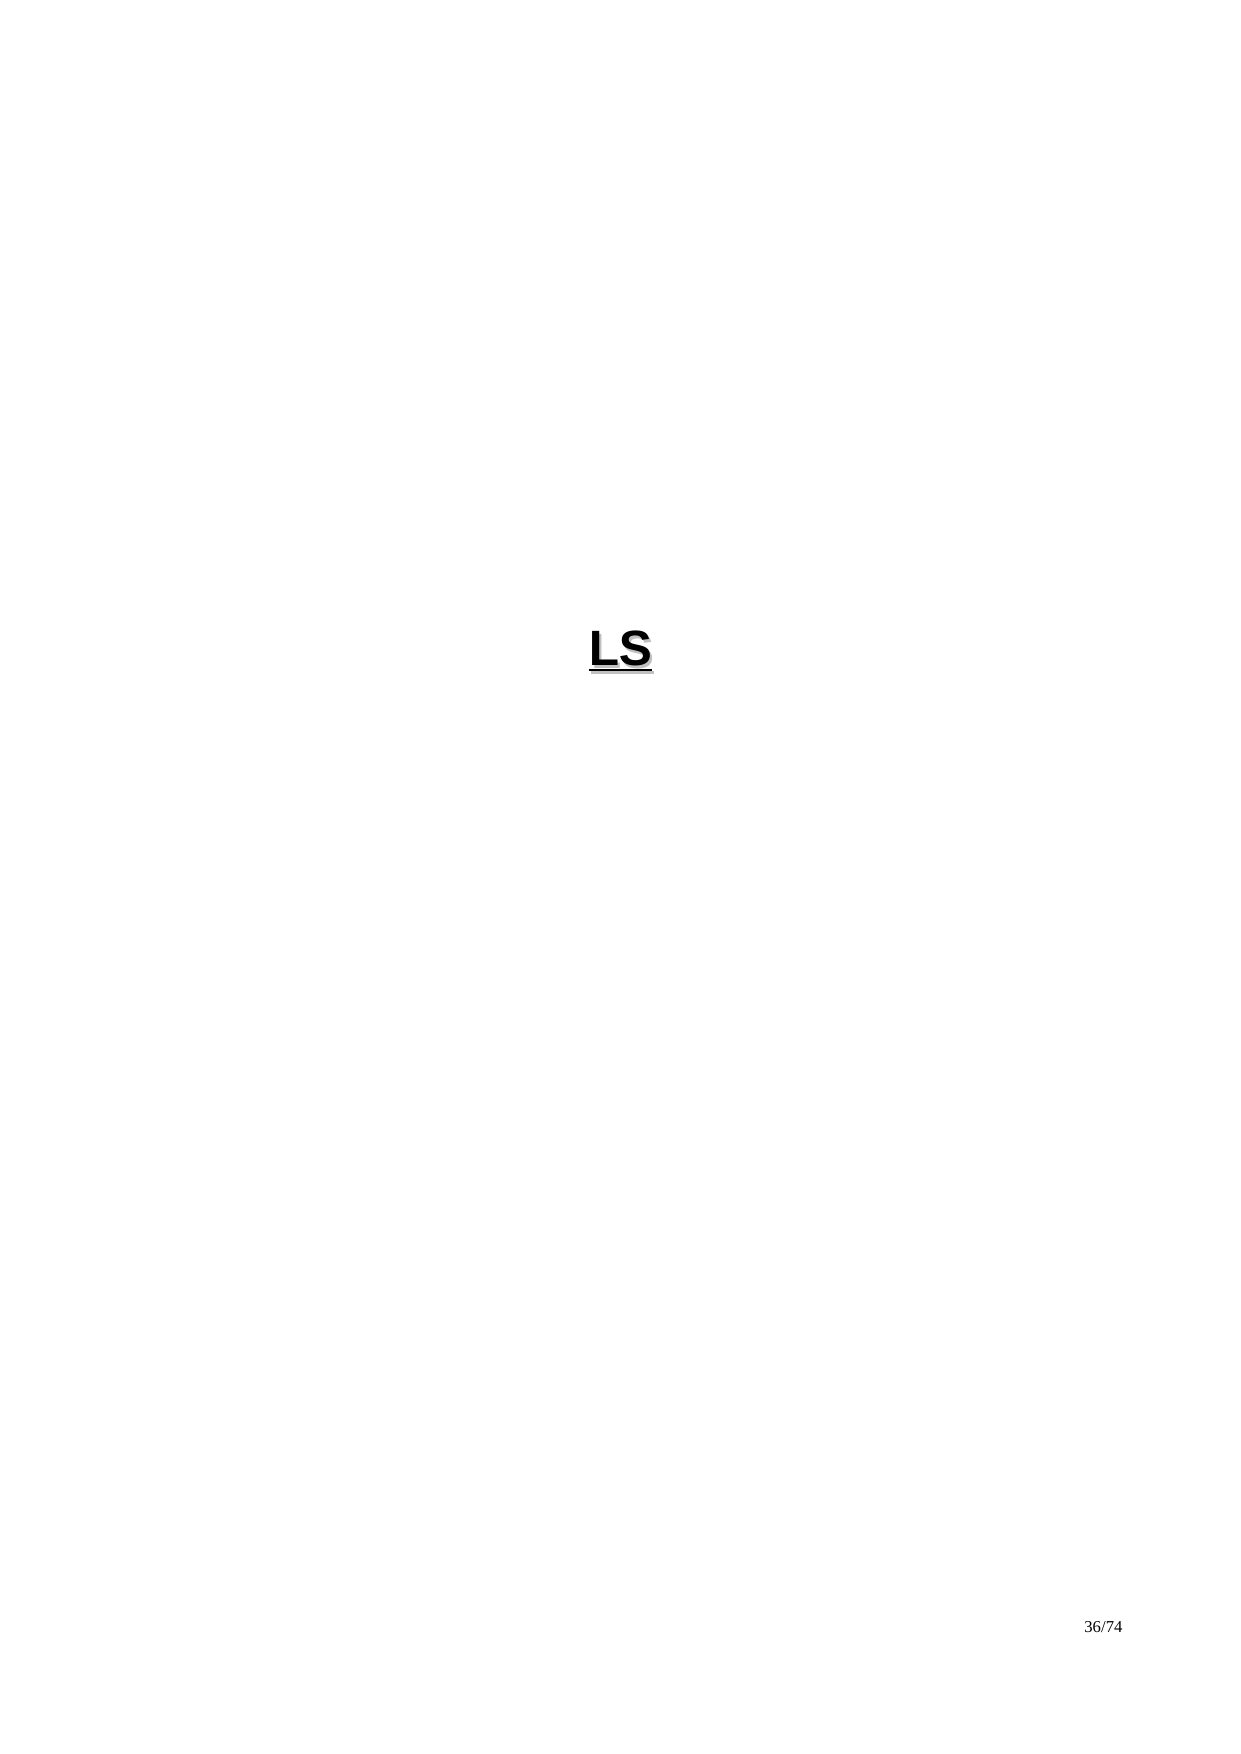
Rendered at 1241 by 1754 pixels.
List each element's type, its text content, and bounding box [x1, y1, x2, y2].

subtitle LS [118, 619, 1122, 676]
